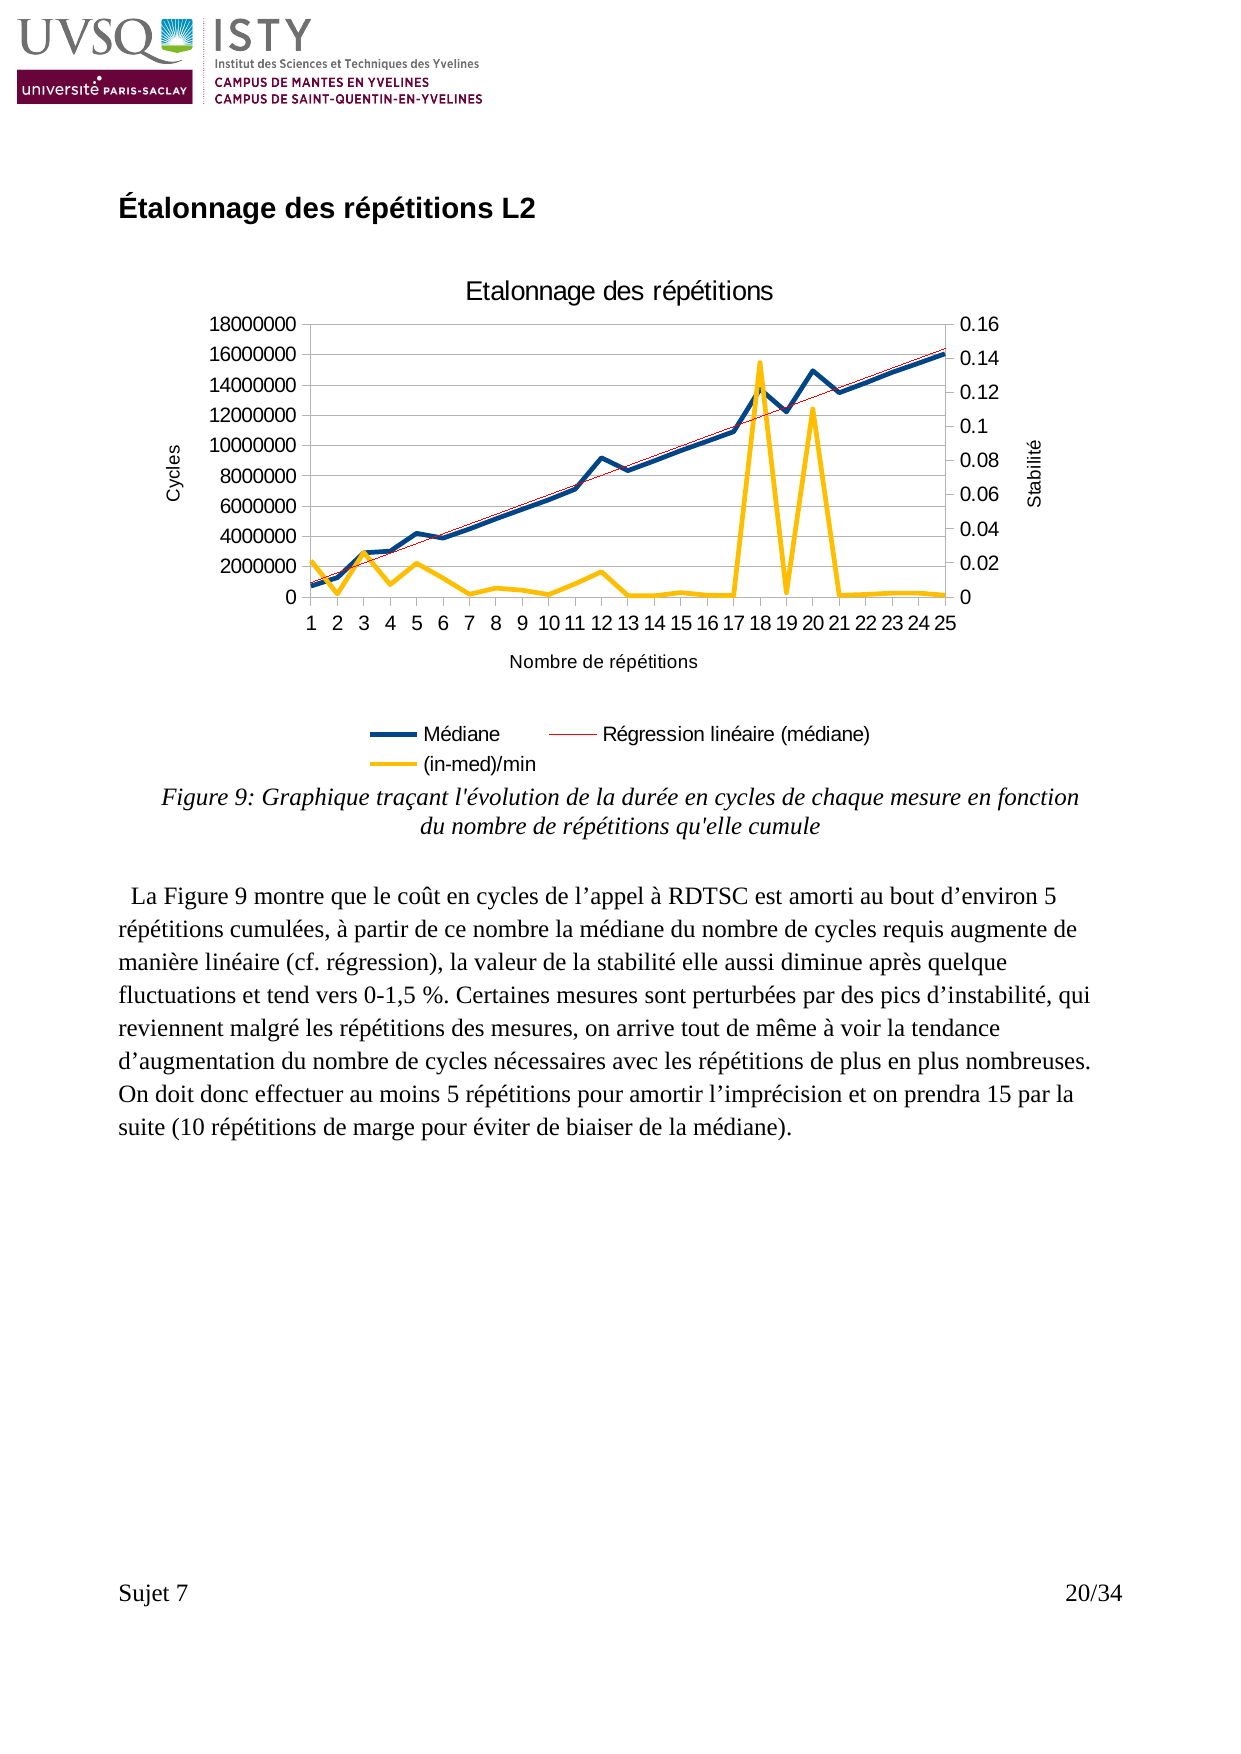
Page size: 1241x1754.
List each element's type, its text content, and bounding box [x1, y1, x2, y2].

text Figure 9: Graphique traçant l'évolution de la durée en cycles de chaque mesure en fonction du nombre de répétitions qu'elle cumule [148, 782, 1092, 839]
text La Figure 9 montre que le coût en cycles de l’appel à RDTSC est amorti au bout d’environ 5 répétitions cumulées, à partir de ce nombre la médiane du nombre de cycles requis augmente de manière linéaire (cf. régression), la valeur de la stabilité elle aussi diminue après quelque fluctuations et tend vers 0-1,5 %. Certaines mesures sont perturbées par des pics d’instabilité, qui reviennent malgré les répétitions des mesures, on arrive tout de même à voir la tendance d’augmentation du nombre de cycles nécessaires avec les répétitions de plus en plus nombreuses. On doit donc effectuer au moins 5 répétitions pour amortir l’imprécision et on prendra 15 par la suite (10 répétitions de marge pour éviter de biaiser de la médiane). [118, 881, 1122, 1141]
picture [2, 2, 497, 121]
subtitle Étalonnage des répétitions L2 [118, 191, 1122, 225]
